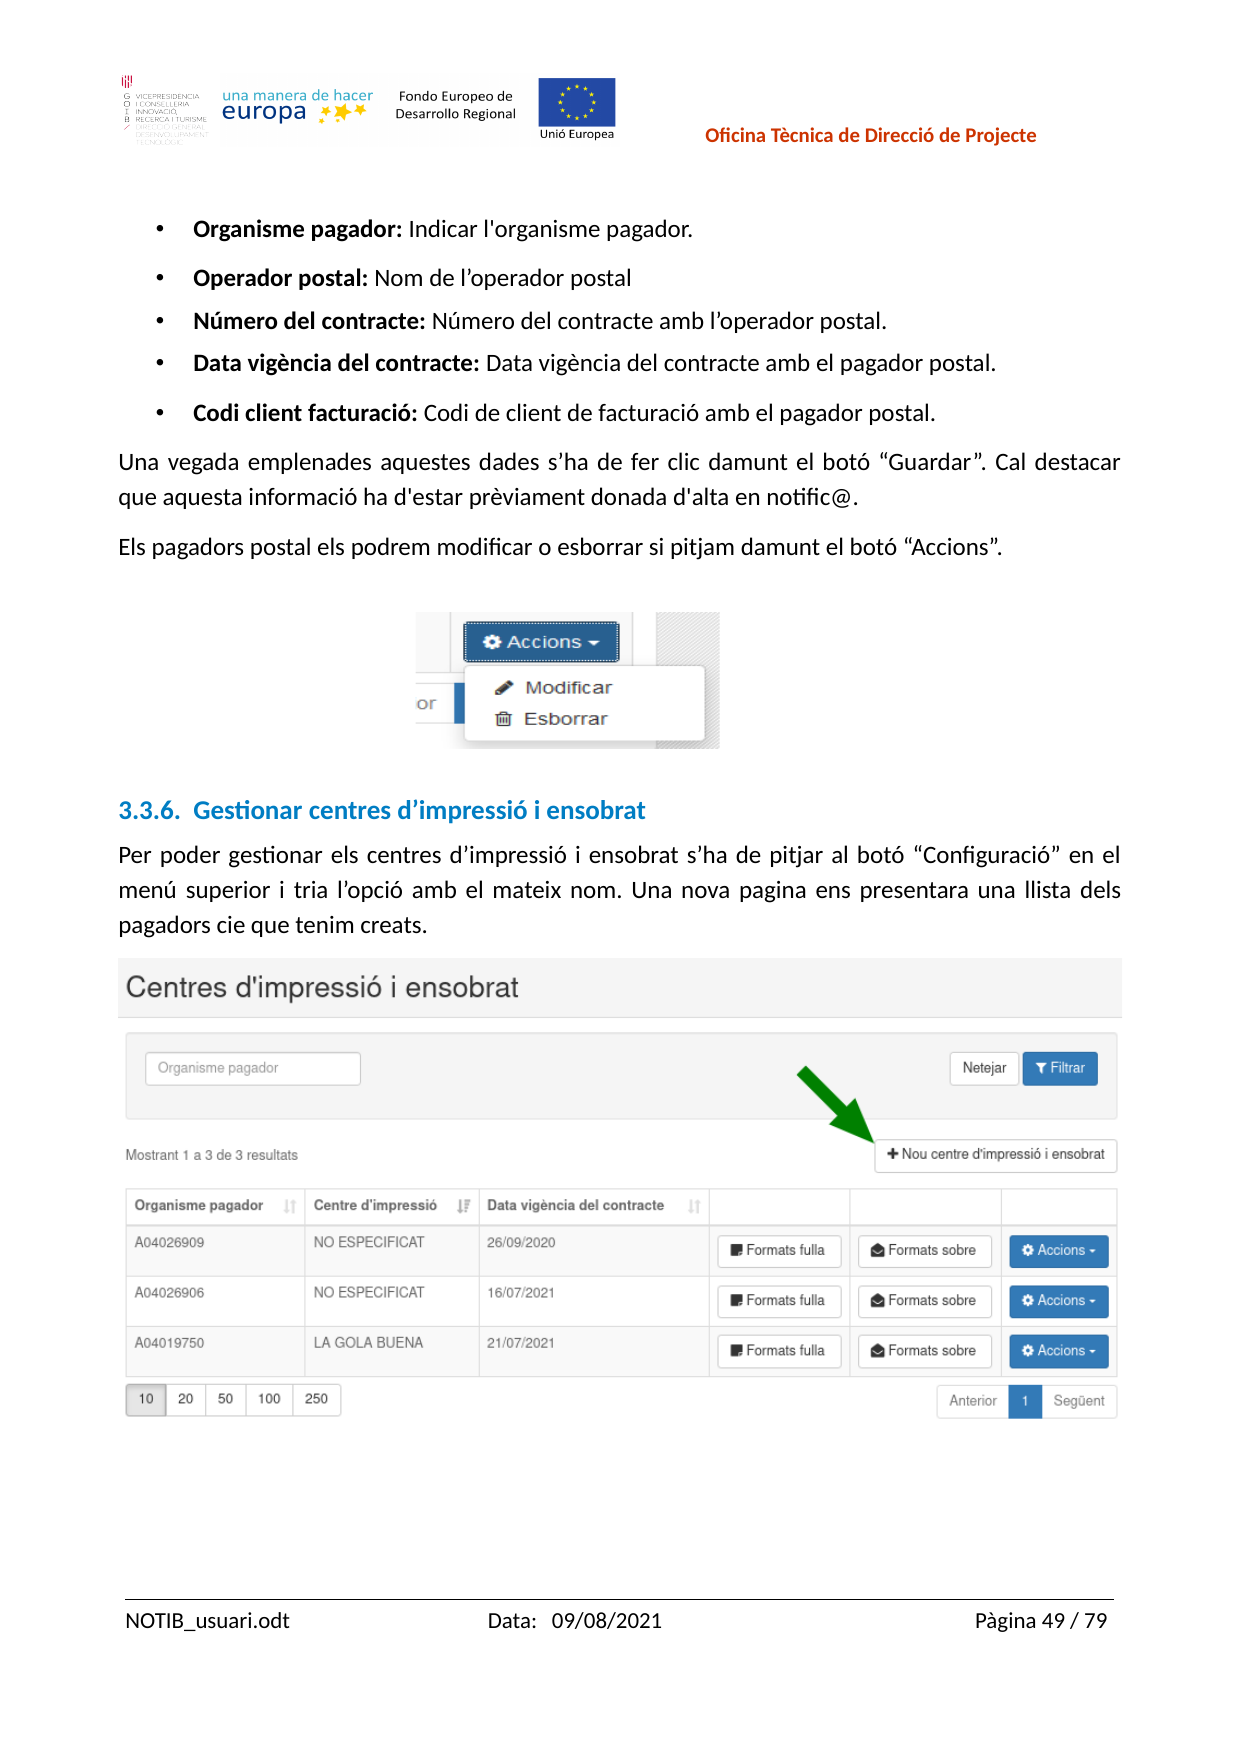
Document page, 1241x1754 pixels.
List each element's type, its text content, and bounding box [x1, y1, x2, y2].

text Una vegada emplenades aquestes dades s’ha de fer clic damunt el botó “Guardar”. Cal destacar que aquesta informació ha d'estar prèviament donada d'alta en notific@. [118, 446, 1122, 512]
list Operador postal: Nom de l’operador postal [156, 263, 1122, 293]
picture [118, 73, 213, 147]
picture [415, 612, 720, 749]
list Organisme pagador: Indicar l'organisme pagador. [156, 213, 1122, 243]
picture [219, 73, 621, 147]
text Per poder gestionar els centres d’impressió i ensobrat s’ha de pitjar al botó “Configuració” en el menú superior i tria l’opció amb el mateix nom. Una nova pagina ens presentara una llista dels pagadors cie que tenim creats. [118, 839, 1122, 939]
text Els pagadors postal els podrem modificar o esborrar si pitjam damunt el botó “Accions”. [118, 531, 1122, 561]
list Número del contracte: Número del contracte amb l’operador postal. [156, 305, 1122, 335]
subtitle Gestionar centres d’impressió i ensobrat [118, 793, 1122, 826]
picture [118, 958, 1123, 1422]
list Data vigència del contracte: Data vigència del contracte amb el pagador postal. [156, 347, 1122, 378]
list Codi client facturació: Codi de client de facturació amb el pagador postal. [156, 397, 1122, 427]
